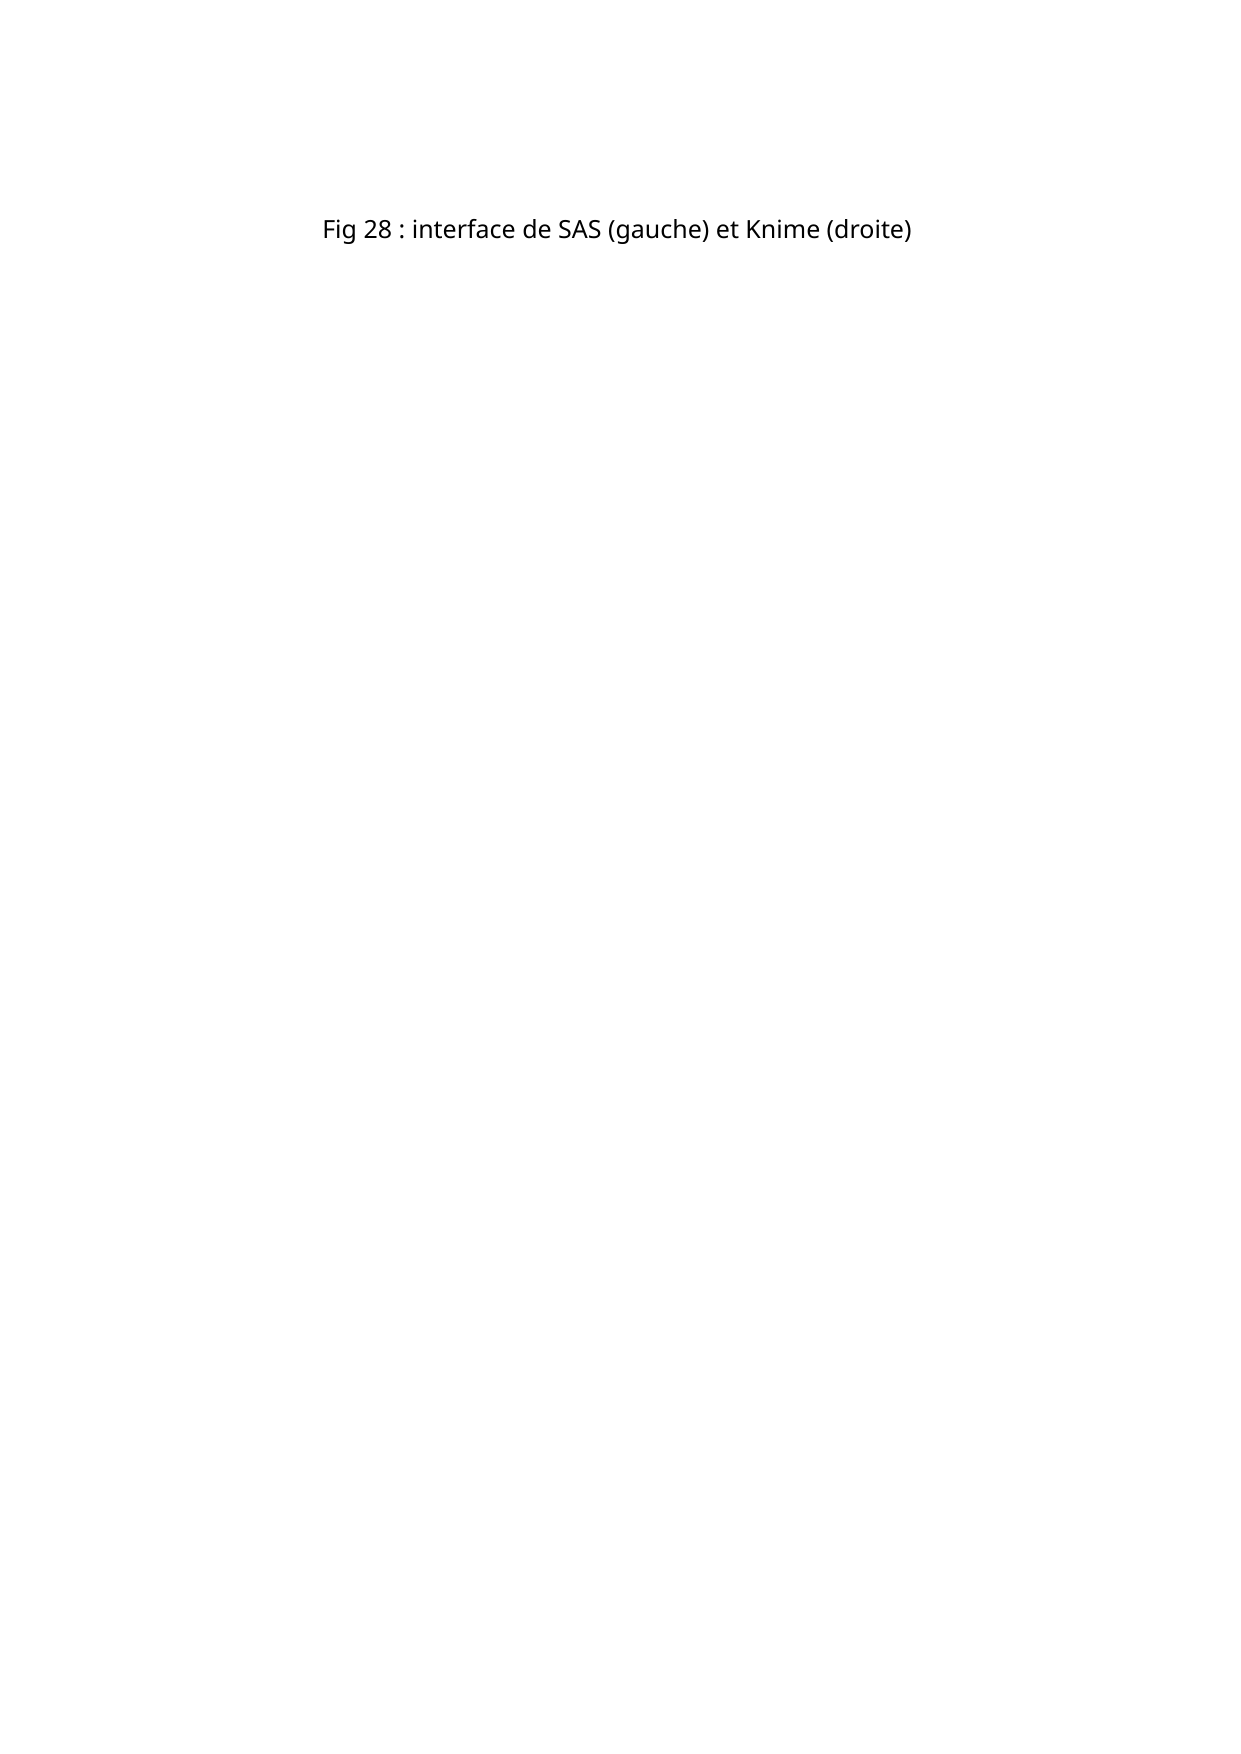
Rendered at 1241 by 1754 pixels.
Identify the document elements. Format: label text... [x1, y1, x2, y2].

text Fig 28 : interface de SAS (gauche) et Knime (droite) [118, 212, 1122, 246]
